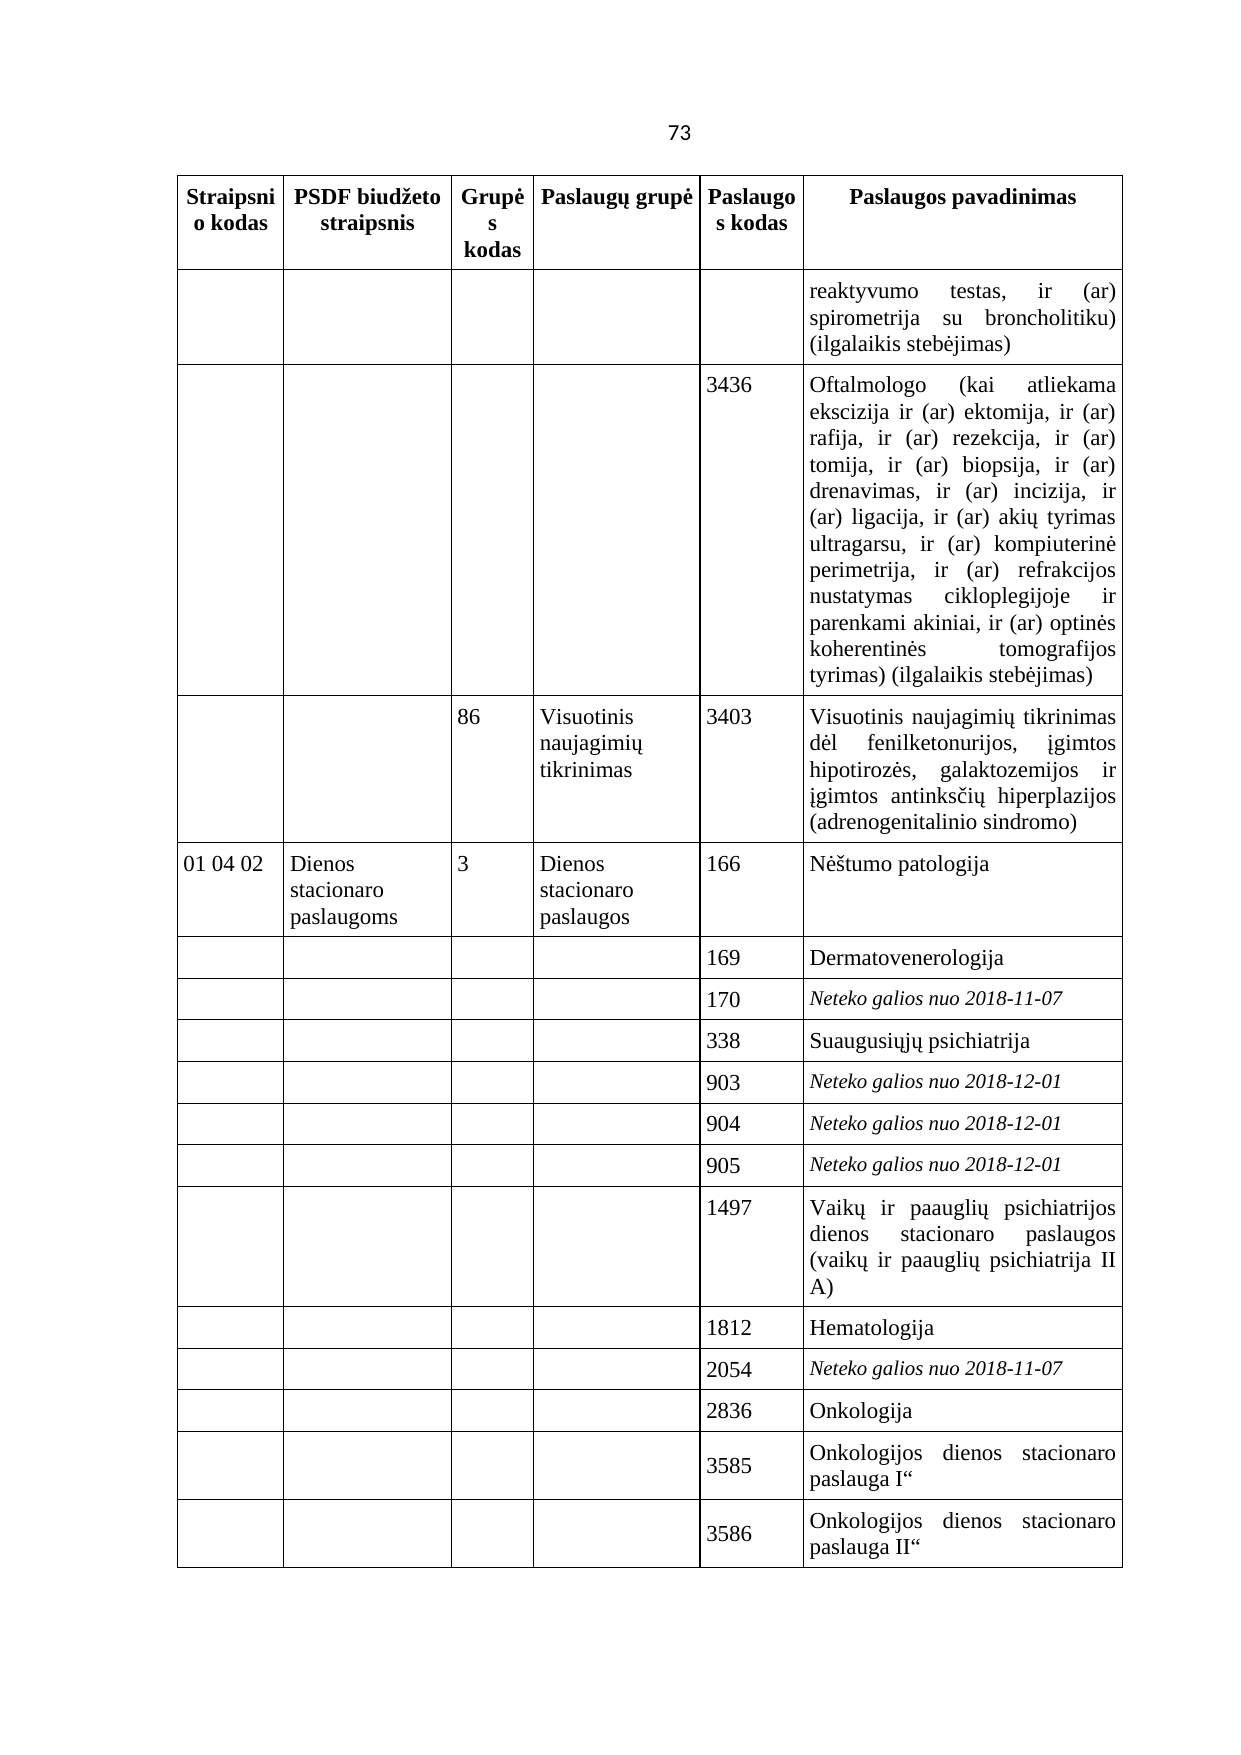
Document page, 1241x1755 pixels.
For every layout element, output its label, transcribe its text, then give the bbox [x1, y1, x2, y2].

table_cell [178, 1145, 283, 1186]
table_cell Onkologijos dienos stacionaro paslauga I“ [804, 1432, 1122, 1499]
table_cell [452, 365, 533, 695]
table_cell [284, 979, 451, 1019]
table_cell [701, 270, 803, 363]
table_cell [284, 1020, 451, 1061]
table_cell 3 [452, 843, 533, 936]
table_cell [178, 979, 283, 1019]
table_cell 2054 [701, 1349, 803, 1389]
table_cell [452, 1145, 533, 1186]
table_cell 3403 [701, 696, 803, 842]
table_cell Nėštumo patologija [804, 843, 1122, 936]
table_cell [534, 1500, 699, 1567]
table_cell Onkologija [804, 1390, 1122, 1431]
table_cell [284, 1307, 451, 1348]
table_cell 166 [701, 843, 803, 936]
table_cell Neteko galios nuo 2018-12-01 [804, 1145, 1122, 1186]
table_cell Onkologijos dienos stacionaro paslauga II“ [804, 1500, 1122, 1567]
table_cell [284, 1062, 451, 1102]
table_cell [534, 1104, 699, 1144]
table_header Straipsnio kodas [178, 176, 283, 269]
table_header PSDF biudžeto straipsnis [284, 176, 451, 269]
table_cell 01 04 02 [178, 843, 283, 936]
table_cell Dienos stacionaro paslaugos [534, 843, 699, 936]
table_cell 3436 [701, 365, 803, 695]
table_cell [178, 365, 283, 695]
table_cell [452, 1104, 533, 1144]
table_cell [534, 979, 699, 1019]
table_cell [284, 1390, 451, 1431]
table_header Paslaugos kodas [701, 176, 803, 269]
table_cell [452, 979, 533, 1019]
table_cell 1497 [701, 1187, 803, 1306]
table_cell [534, 1307, 699, 1348]
table_cell [284, 1145, 451, 1186]
table_cell [178, 937, 283, 978]
table_cell 170 [701, 979, 803, 1019]
table_cell Visuotinis naujagimių tikrinimas dėl fenilketonurijos, įgimtos hipotirozės, galaktozemijos ir įgimtos antinksčių hiperplazijos (adrenogenitalinio sindromo) [804, 696, 1122, 842]
table_cell [178, 1307, 283, 1348]
table_cell [178, 696, 283, 842]
table_cell [284, 1104, 451, 1144]
table_cell [284, 1187, 451, 1306]
table_cell 904 [701, 1104, 803, 1144]
table_cell [534, 270, 699, 363]
table_cell Neteko galios nuo 2018-12-01 [804, 1062, 1122, 1102]
table_cell Neteko galios nuo 2018-12-01 [804, 1104, 1122, 1144]
table_cell [178, 1104, 283, 1144]
table_cell [178, 1062, 283, 1102]
table_cell [534, 1145, 699, 1186]
table_cell Hematologija [804, 1307, 1122, 1348]
table_cell [452, 937, 533, 978]
table_cell [534, 1062, 699, 1102]
table_cell [534, 1432, 699, 1499]
table_cell 169 [701, 937, 803, 978]
table_cell [178, 1390, 283, 1431]
table_cell [452, 1062, 533, 1102]
table_cell [534, 1390, 699, 1431]
table_cell [452, 1187, 533, 1306]
table_cell [178, 270, 283, 363]
table_cell [284, 696, 451, 842]
table_cell Oftalmologo (kai atliekama ekscizija ir (ar) ektomija, ir (ar) rafija, ir (ar) rezekcija, ir (ar) tomija, ir (ar) biopsija, ir (ar) drenavimas, ir (ar) incizija, ir (ar) ligacija, ir (ar) akių tyrimas ultragarsu, ir (ar) kompiuterinė perimetrija, ir (ar) refrakcijos nustatymas cikloplegijoje ir parenkami akiniai, ir (ar) optinės koherentinės tomografijos tyrimas) (ilgalaikis stebėjimas) [804, 365, 1122, 695]
table_header Paslaugos pavadinimas [804, 176, 1122, 269]
table_cell [452, 1020, 533, 1061]
table_cell [284, 1432, 451, 1499]
table_cell reaktyvumo testas, ir (ar) spirometrija su broncholitiku) (ilgalaikis stebėjimas) [804, 270, 1122, 363]
table_cell [284, 1500, 451, 1567]
table_cell Neteko galios nuo 2018-11-07 [804, 979, 1122, 1019]
table_cell [178, 1432, 283, 1499]
table_cell [452, 1307, 533, 1348]
table_cell Vaikų ir paauglių psichiatrijos dienos stacionaro paslaugos (vaikų ir paauglių psichiatrija II A) [804, 1187, 1122, 1306]
table_cell 338 [701, 1020, 803, 1061]
table_cell [534, 1020, 699, 1061]
table_cell [284, 365, 451, 695]
table_cell Visuotinis naujagimių tikrinimas [534, 696, 699, 842]
table_cell [534, 1187, 699, 1306]
table_cell [284, 270, 451, 363]
table_cell 3586 [701, 1500, 803, 1567]
table_cell [178, 1187, 283, 1306]
table_header Paslaugų grupė [534, 176, 699, 269]
table_cell 1812 [701, 1307, 803, 1348]
table_cell [284, 1349, 451, 1389]
table_cell [452, 1390, 533, 1431]
table_cell [178, 1349, 283, 1389]
table_cell [534, 937, 699, 978]
table_cell [178, 1500, 283, 1567]
table_cell [534, 1349, 699, 1389]
table_cell [452, 1500, 533, 1567]
table_cell Dienos stacionaro paslaugoms [284, 843, 451, 936]
table_cell 905 [701, 1145, 803, 1186]
table_cell [284, 937, 451, 978]
table_cell [534, 365, 699, 695]
table_cell 2836 [701, 1390, 803, 1431]
table_cell Neteko galios nuo 2018-11-07 [804, 1349, 1122, 1389]
table_cell [452, 1349, 533, 1389]
table_cell 3585 [701, 1432, 803, 1499]
table_cell Dermatovenerologija [804, 937, 1122, 978]
table_cell [178, 1020, 283, 1061]
table_cell [452, 270, 533, 363]
table_cell Suaugusiųjų psichiatrija [804, 1020, 1122, 1061]
table_header Grupės kodas [452, 176, 533, 269]
table_cell 86 [452, 696, 533, 842]
table_cell [452, 1432, 533, 1499]
table_cell 903 [701, 1062, 803, 1102]
